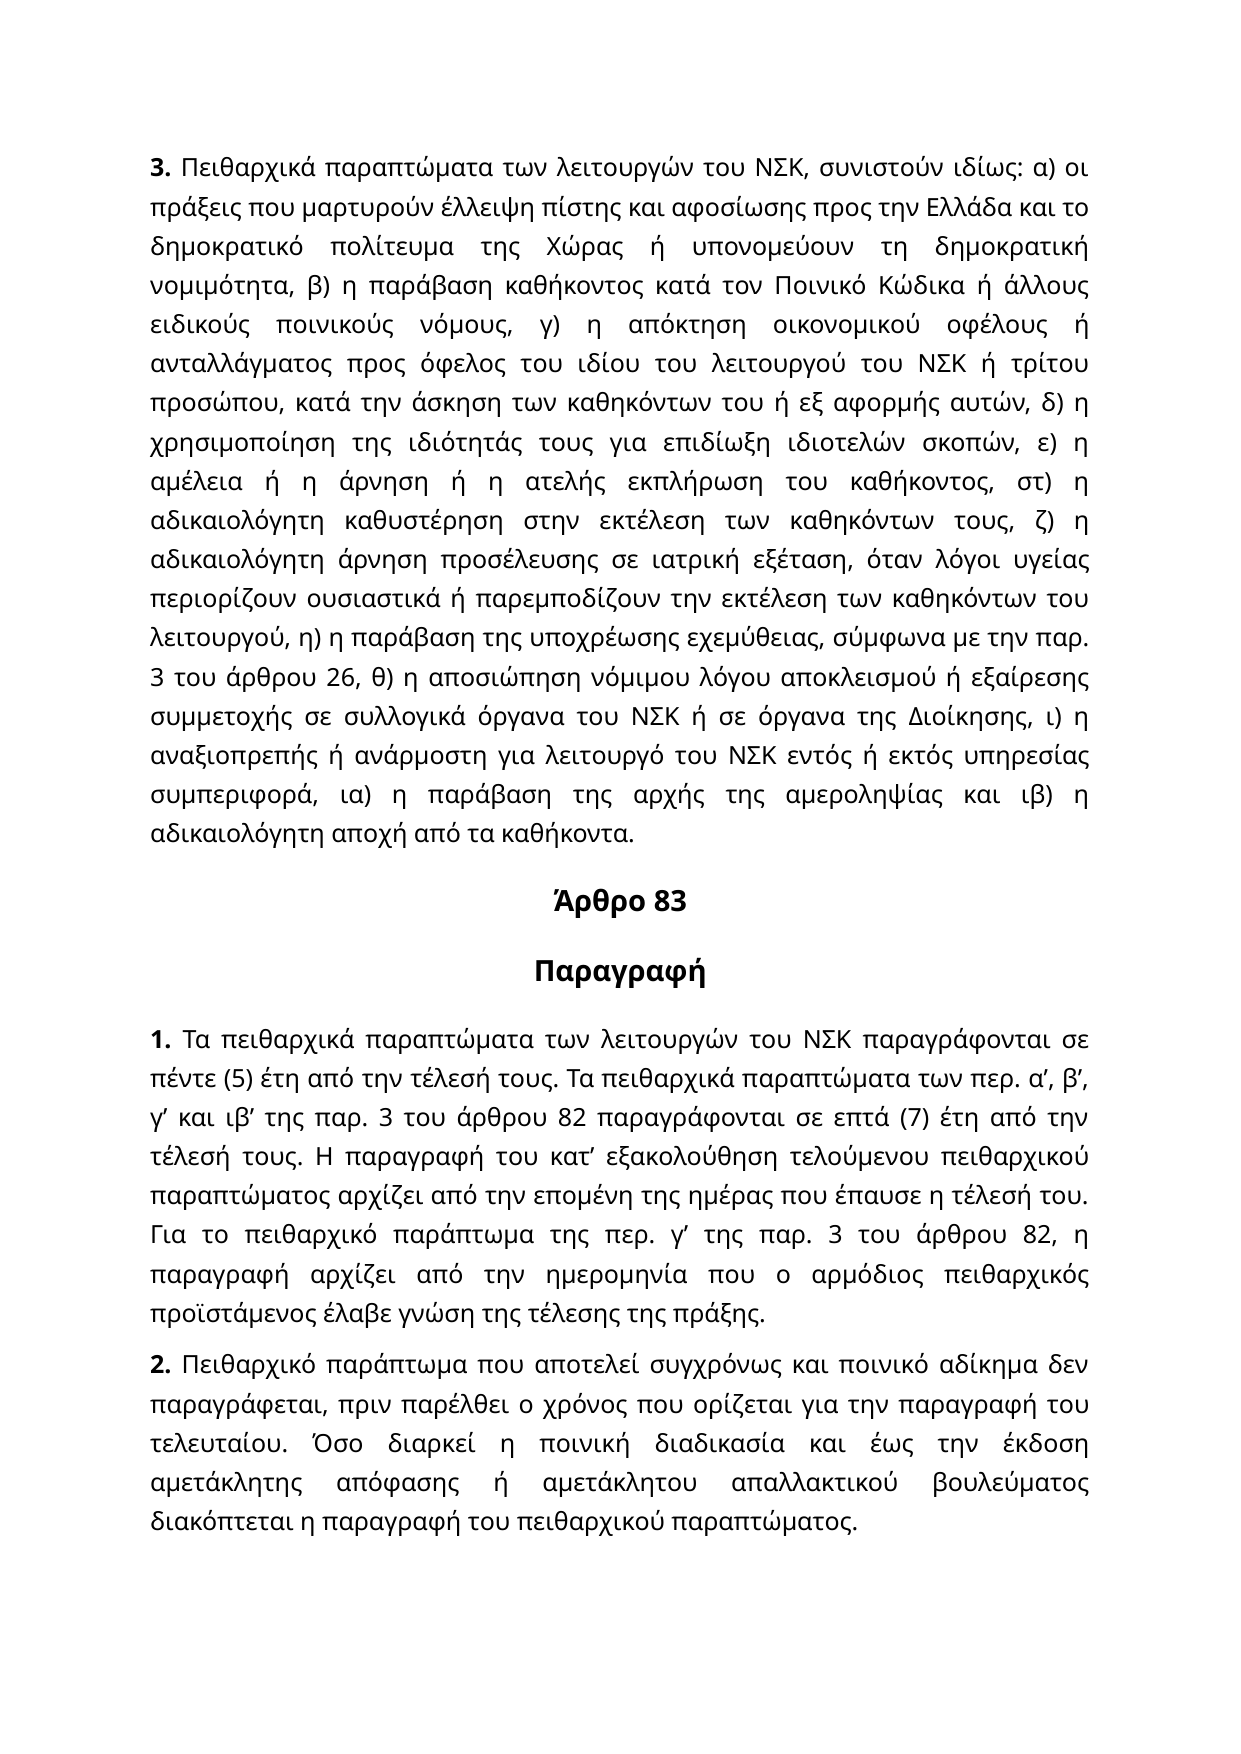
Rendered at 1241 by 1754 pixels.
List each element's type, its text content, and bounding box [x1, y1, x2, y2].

subtitle Άρθρο 83 [150, 880, 1090, 920]
text 3. Πειθαρχικά παραπτώματα των λειτουργών του ΝΣΚ, συνιστούν ιδίως: α) οι πράξεις που μαρτυρούν έλλειψη πίστης και αφοσίωσης προς την Ελλάδα και το δημοκρατικό πολίτευμα της Χώρας ή υπονομεύουν τη δημοκρατική νομιμότητα, β) η παράβαση καθήκοντος κατά τον Ποινικό Κώδικα ή άλλους ειδικούς ποινικούς νόμους, γ) η απόκτηση οικονομικού οφέλους ή ανταλλάγματος προς όφελος του ιδίου του λειτουργού του ΝΣΚ ή τρίτου προσώπου, κατά την άσκηση των καθηκόντων του ή εξ αφορμής αυτών, δ) η χρησιμοποίηση της ιδιότητάς τους για επιδίωξη ιδιοτελών σκοπών, ε) η αμέλεια ή η άρνηση ή η ατελής εκπλήρωση του καθήκοντος, στ) η αδικαιολόγητη καθυστέρηση στην εκτέλεση των καθηκόντων τους, ζ) η αδικαιολόγητη άρνηση προσέλευσης σε ιατρική εξέταση, όταν λόγοι υγείας περιορίζουν ουσιαστικά ή παρεμποδίζουν την εκτέλεση των καθηκόντων του λειτουργού, η) η παράβαση της υποχρέωσης εχεμύθειας, σύμφωνα με την παρ. 3 του άρθρου 26, θ) η αποσιώπηση νόμιμου λόγου αποκλεισμού ή εξαίρεσης συμμετοχής σε συλλογικά όργανα του ΝΣΚ ή σε όργανα της Διοίκησης, ι) η αναξιοπρεπής ή ανάρμοστη για λειτουργό του ΝΣΚ εντός ή εκτός υπηρεσίας συμπεριφορά, ια) η παράβαση της αρχής της αμεροληψίας και ιβ) η αδικαιολόγητη αποχή από τα καθήκοντα. [150, 150, 1090, 850]
subtitle Παραγραφή [150, 951, 1090, 990]
text 2. Πειθαρχικό παράπτωμα που αποτελεί συγχρόνως και ποινικό αδίκημα δεν παραγράφεται, πριν παρέλθει ο χρόνος που ορίζεται για την παραγραφή του τελευταίου. Όσο διαρκεί η ποινική διαδικασία και έως την έκδοση αμετάκλητης απόφασης ή αμετάκλητου απαλλακτικού βουλεύματος διακόπτεται η παραγραφή του πειθαρχικού παραπτώματος. [150, 1347, 1090, 1538]
text 1. Τα πειθαρχικά παραπτώματα των λειτουργών του ΝΣΚ παραγράφονται σε πέντε (5) έτη από την τέλεσή τους. Τα πειθαρχικά παραπτώματα των περ. α’, β’, γ’ και ιβ’ της παρ. 3 του άρθρου 82 παραγράφονται σε επτά (7) έτη από την τέλεσή τους. Η παραγραφή του κατ’ εξακολούθηση τελούμενου πειθαρχικού παραπτώματος αρχίζει από την επομένη της ημέρας που έπαυσε η τέλεσή του. Για το πειθαρχικό παράπτωμα της περ. γ’ της παρ. 3 του άρθρου 82, η παραγραφή αρχίζει από την ημερομηνία που ο αρμόδιος πειθαρχικός προϊστάμενος έλαβε γνώση της τέλεσης της πράξης. [150, 1021, 1090, 1329]
